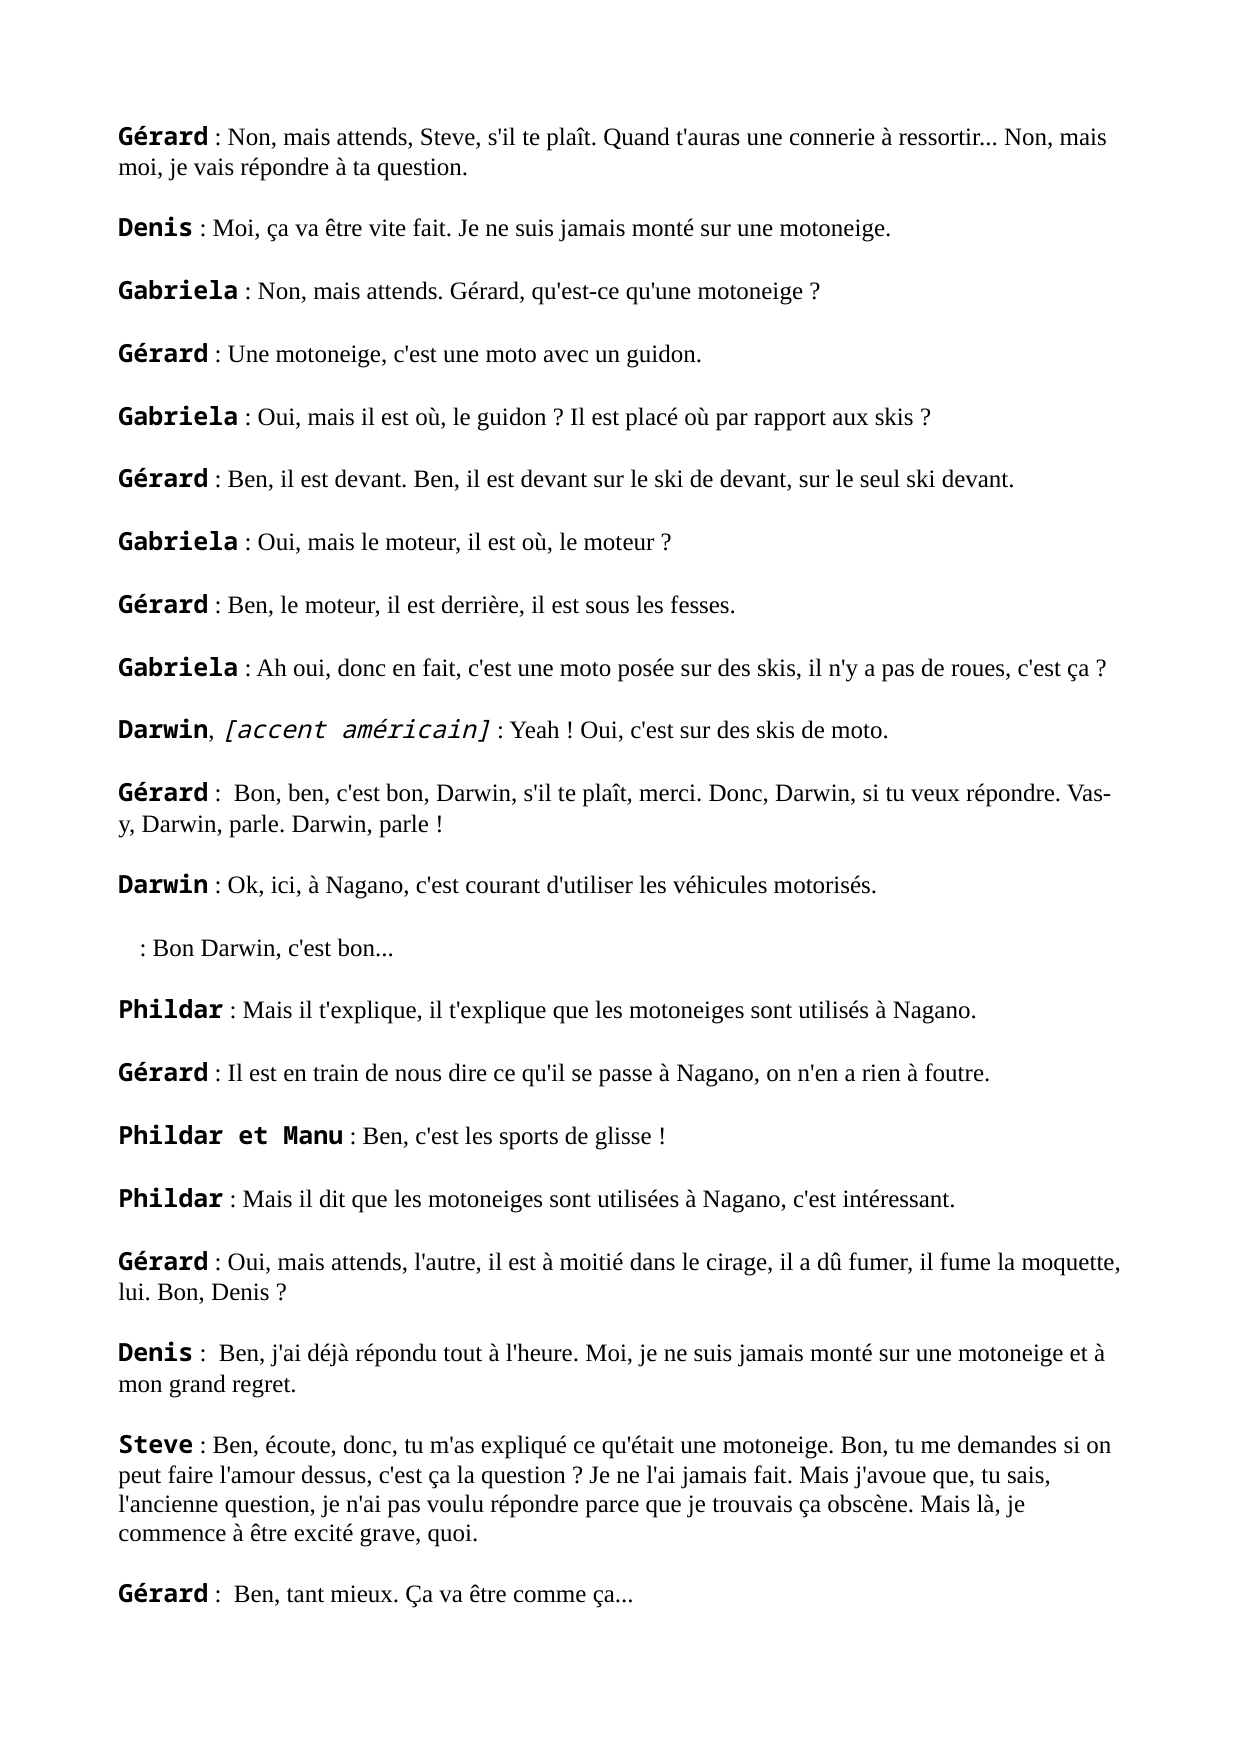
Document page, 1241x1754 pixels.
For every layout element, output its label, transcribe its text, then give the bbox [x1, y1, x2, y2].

text Denis : Ben, j'ai déjà répondu tout à l'heure. Moi, je ne suis jamais monté sur une motoneige et à mon grand regret. [118, 1335, 1122, 1398]
text Darwin : Ok, ici, à Nagano, c'est courant d'utiliser les véhicules motorisés. [118, 867, 1122, 901]
text Darwin, [accent américain] : Yeah ! Oui, c'est sur des skis de moto. [118, 712, 1122, 746]
text Gérard : Il est en train de nous dire ce qu'il se passe à Nagano, on n'en a rien à foutre. [118, 1055, 1122, 1089]
text Gérard : Ben, tant mieux. Ça va être comme ça... [118, 1576, 1122, 1610]
text Steve : Ben, écoute, donc, tu m'as expliqué ce qu'était une motoneige. Bon, tu me demandes si on peut faire l'amour dessus, c'est ça la question ? Je ne l'ai jamais fait. Mais j'avoue que, tu sais, l'ancienne question, je n'ai pas voulu répondre parce que je trouvais ça obscène. Mais là, je commence à être excité grave, quoi. [118, 1427, 1122, 1547]
text Gabriela : Ah oui, donc en fait, c'est une moto posée sur des skis, il n'y a pas de roues, c'est ça ? [118, 649, 1122, 683]
text Gérard : Ben, le moteur, il est derrière, il est sous les fesses. [118, 587, 1122, 621]
text Phildar : Mais il t'explique, il t'explique que les motoneiges sont utilisés à Nagano. [118, 992, 1122, 1026]
text Denis : Moi, ça va être vite fait. Je ne suis jamais monté sur une motoneige. [118, 210, 1122, 244]
text Gérard : Bon, ben, c'est bon, Darwin, s'il te plaît, merci. Donc, Darwin, si tu veux répondre. Vas-y, Darwin, parle. Darwin, parle ! [118, 775, 1122, 838]
text Phildar : Mais il dit que les motoneiges sont utilisées à Nagano, c'est intéressant. [118, 1181, 1122, 1215]
text Gérard : Ben, il est devant. Ben, il est devant sur le ski de devant, sur le seul ski devant. [118, 461, 1122, 495]
text Gérard : Une motoneige, c'est une moto avec un guidon. [118, 335, 1122, 369]
text Gérard : Non, mais attends, Steve, s'il te plaît. Quand t'auras une connerie à ressortir... Non, mais moi, je vais répondre à ta question. [118, 118, 1122, 181]
text Phildar et Manu : Ben, c'est les sports de glisse ! [118, 1118, 1122, 1152]
text Gabriela : Oui, mais le moteur, il est où, le moteur ? [118, 524, 1122, 558]
text Gabriela : Oui, mais il est où, le guidon ? Il est placé où par rapport aux skis ? [118, 398, 1122, 432]
text Gérard : Oui, mais attends, l'autre, il est à moitié dans le cirage, il a dû fumer, il fume la moquette, lui. Bon, Denis ? [118, 1243, 1122, 1306]
text Gabriela : Non, mais attends. Gérard, qu'est-ce qu'une motoneige ? [118, 272, 1122, 307]
text : Bon Darwin, c'est bon... [118, 929, 1122, 963]
